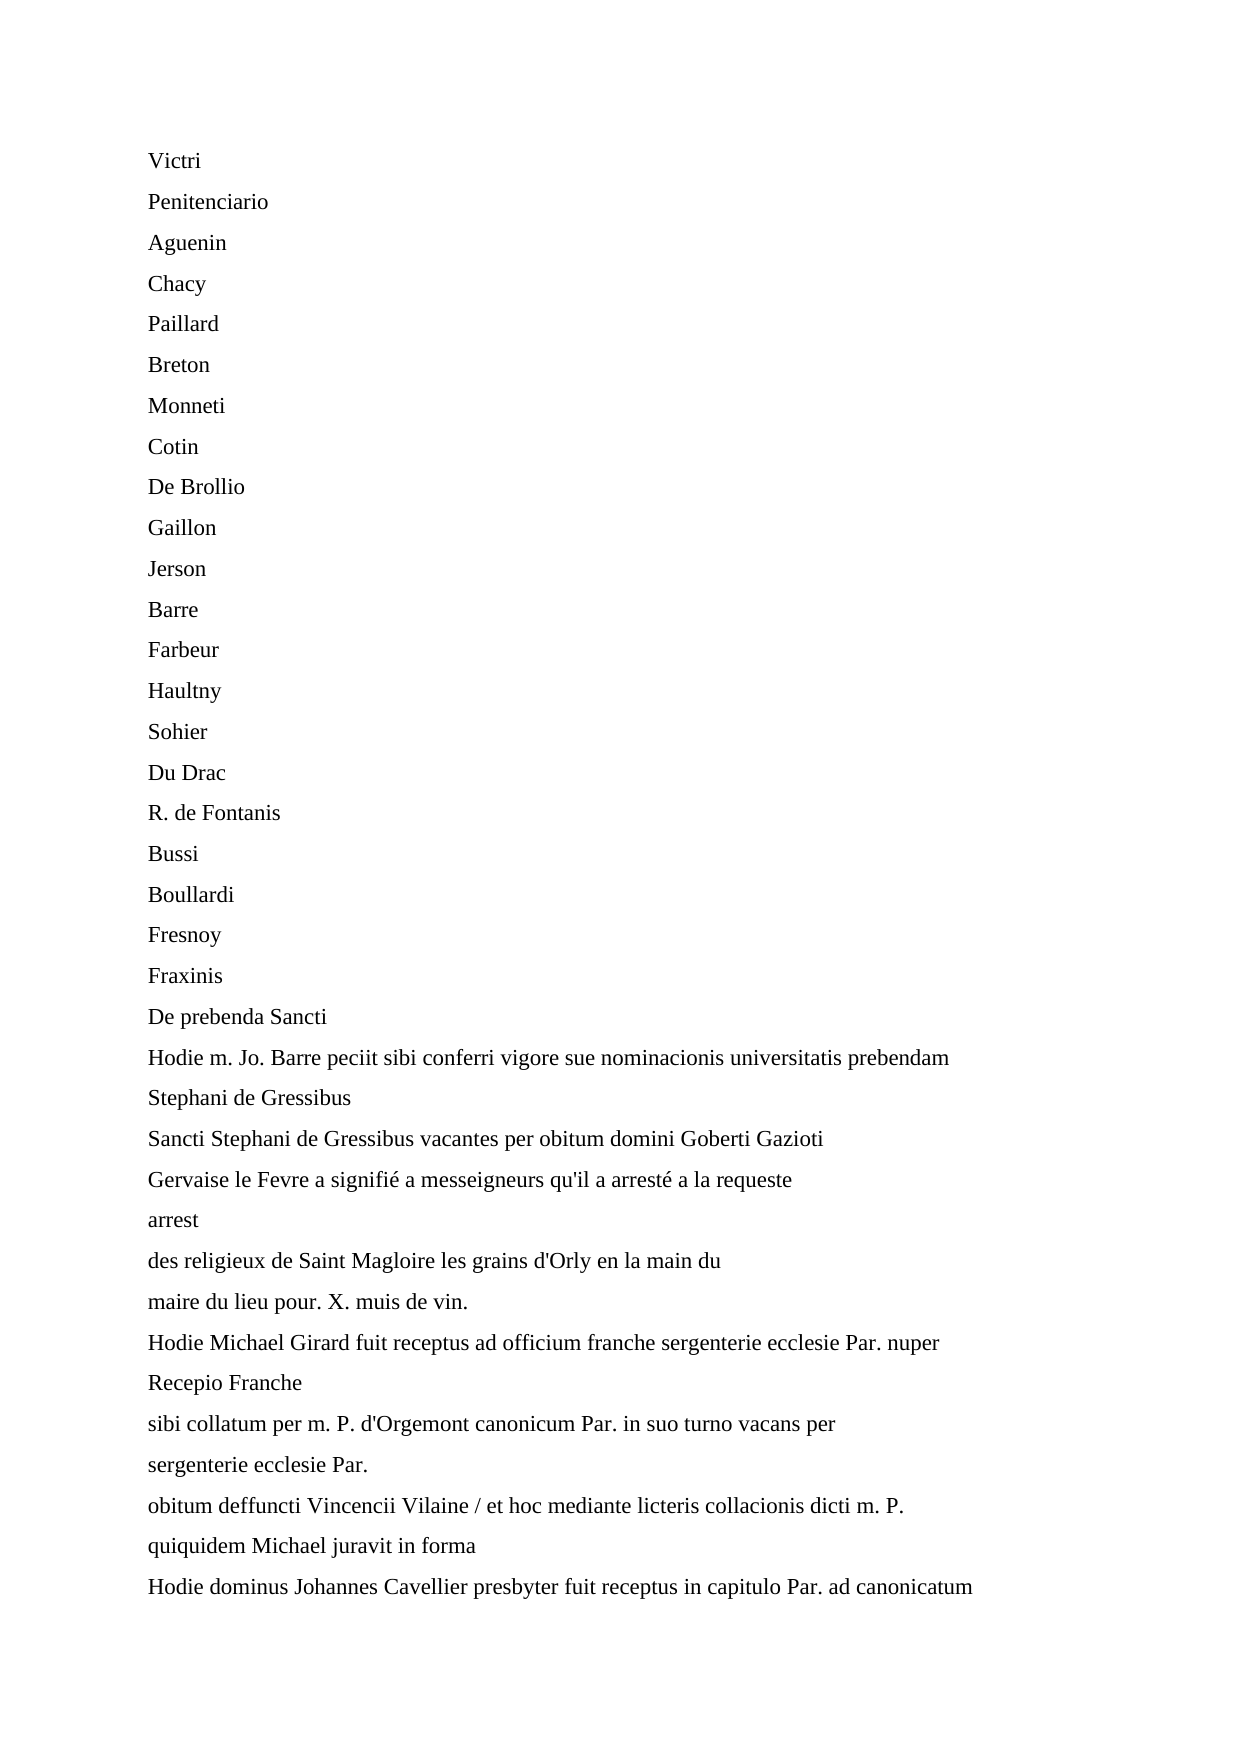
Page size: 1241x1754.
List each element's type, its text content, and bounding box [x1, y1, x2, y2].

text Hodie Michael Girard fuit receptus ad officium franche sergenterie ecclesie Par. nuper [148, 1329, 1093, 1355]
text Haultny [148, 677, 1093, 703]
text sibi collatum per m. P. d'Orgemont canonicum Par. in suo turno vacans per [148, 1410, 1093, 1437]
text Bussi [148, 840, 1093, 866]
text Breton [148, 351, 1093, 378]
text Gervaise le Fevre a signifié a messeigneurs qu'il a arresté a la requeste [148, 1166, 1093, 1192]
text Paillard [148, 311, 1093, 337]
text Recepio Franche [148, 1369, 1093, 1396]
text Fraxinis [148, 962, 1093, 988]
text De Brollio [148, 473, 1093, 500]
text Monneti [148, 392, 1093, 418]
text maire du lieu pour. X. muis de vin. [148, 1288, 1093, 1314]
text Sohier [148, 718, 1093, 744]
text Fresnoy [148, 921, 1093, 948]
text Du Drac [148, 758, 1093, 785]
text arrest [148, 1207, 1093, 1233]
text obitum deffuncti Vincencii Vilaine / et hoc mediante licteris collacionis dicti m. P. [148, 1492, 1093, 1518]
text des religieux de Saint Magloire les grains d'Orly en la main du [148, 1247, 1093, 1274]
text Boullardi [148, 881, 1093, 907]
text Penitenciario [148, 188, 1093, 215]
text quiquidem Michael juravit in forma [148, 1532, 1093, 1559]
text De prebenda Sancti [148, 1003, 1093, 1029]
text Gaillon [148, 514, 1093, 541]
text Farbeur [148, 636, 1093, 663]
text R. de Fontanis [148, 799, 1093, 826]
text Aguenin [148, 229, 1093, 255]
text Hodie dominus Johannes Cavellier presbyter fuit receptus in capitulo Par. ad canonicatum [148, 1573, 1093, 1599]
text Jerson [148, 555, 1093, 581]
text Stephani de Gressibus [148, 1084, 1093, 1111]
text Chacy [148, 270, 1093, 296]
text Cotin [148, 433, 1093, 459]
text sergenterie ecclesie Par. [148, 1451, 1093, 1477]
text Sancti Stephani de Gressibus vacantes per obitum domini Goberti Gazioti [148, 1125, 1093, 1151]
text Victri [148, 148, 1093, 174]
text Barre [148, 596, 1093, 622]
text Hodie m. Jo. Barre peciit sibi conferri vigore sue nominacionis universitatis prebendam [148, 1044, 1093, 1070]
